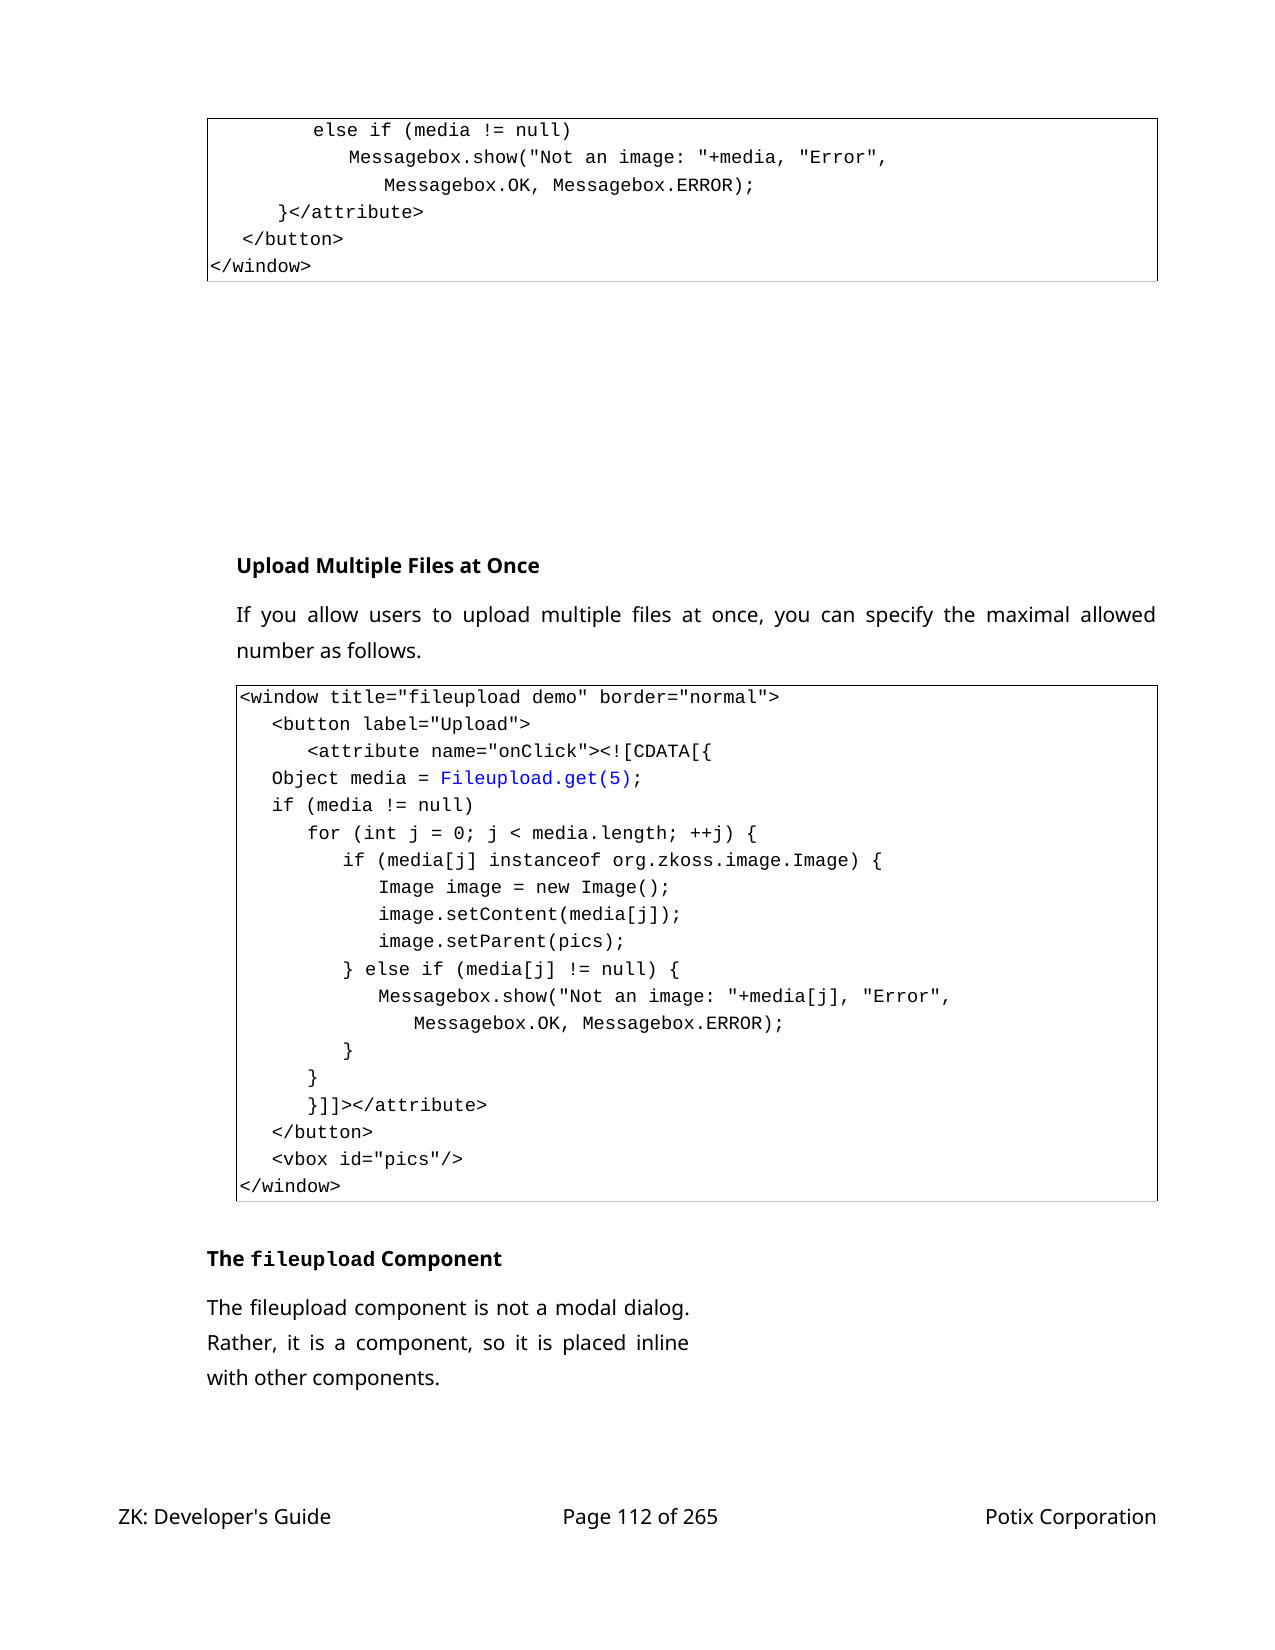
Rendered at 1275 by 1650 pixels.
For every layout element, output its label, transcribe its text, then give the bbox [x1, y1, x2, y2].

text <attribute name="onClick"><![CDATA[{ [237, 739, 1157, 763]
text Messagebox.OK, Messagebox.ERROR); [208, 172, 1157, 197]
text </button> [208, 227, 1157, 251]
text <vbox id="pics"/> [237, 1147, 1157, 1171]
text The fileupload component is not a modal dialog. Rather, it is a component, so it is placed inline with other components. [207, 1293, 1157, 1392]
text image.setParent(pics); [237, 929, 1157, 953]
subtitle The fileupload Component [207, 1244, 1157, 1272]
text else if (media != null) [208, 119, 1157, 142]
text if (media[j] instanceof org.zkoss.image.Image) { [237, 848, 1157, 872]
text } else if (media[j] != null) { [237, 956, 1157, 981]
text image.setContent(media[j]); [237, 902, 1157, 926]
text </window> [208, 254, 1157, 281]
text } [237, 1065, 1157, 1089]
text Messagebox.OK, Messagebox.ERROR); [237, 1011, 1157, 1035]
subtitle Upload Multiple Files at Once [236, 312, 1157, 580]
text }]]></attribute> [237, 1092, 1157, 1117]
text <button label="Upload"> [237, 712, 1157, 736]
text <window title="fileupload demo" border="normal"> [237, 686, 1157, 709]
text for (int j = 0; j < media.length; ++j) { [237, 821, 1157, 845]
text </window> [237, 1174, 1157, 1201]
text if (media != null) [237, 793, 1157, 818]
text Image image = new Image(); [237, 875, 1157, 899]
text Object media = Fileupload.get(5); [237, 766, 1157, 790]
text } [237, 1038, 1157, 1062]
text }</attribute> [208, 200, 1157, 224]
text Messagebox.show("Not an image: "+media[j], "Error", [237, 984, 1157, 1008]
text Messagebox.show("Not an image: "+media, "Error", [208, 145, 1157, 169]
text </button> [237, 1119, 1157, 1144]
text If you allow users to upload multiple files at once, you can specify the maximal allowed number as follows. [236, 601, 1157, 664]
